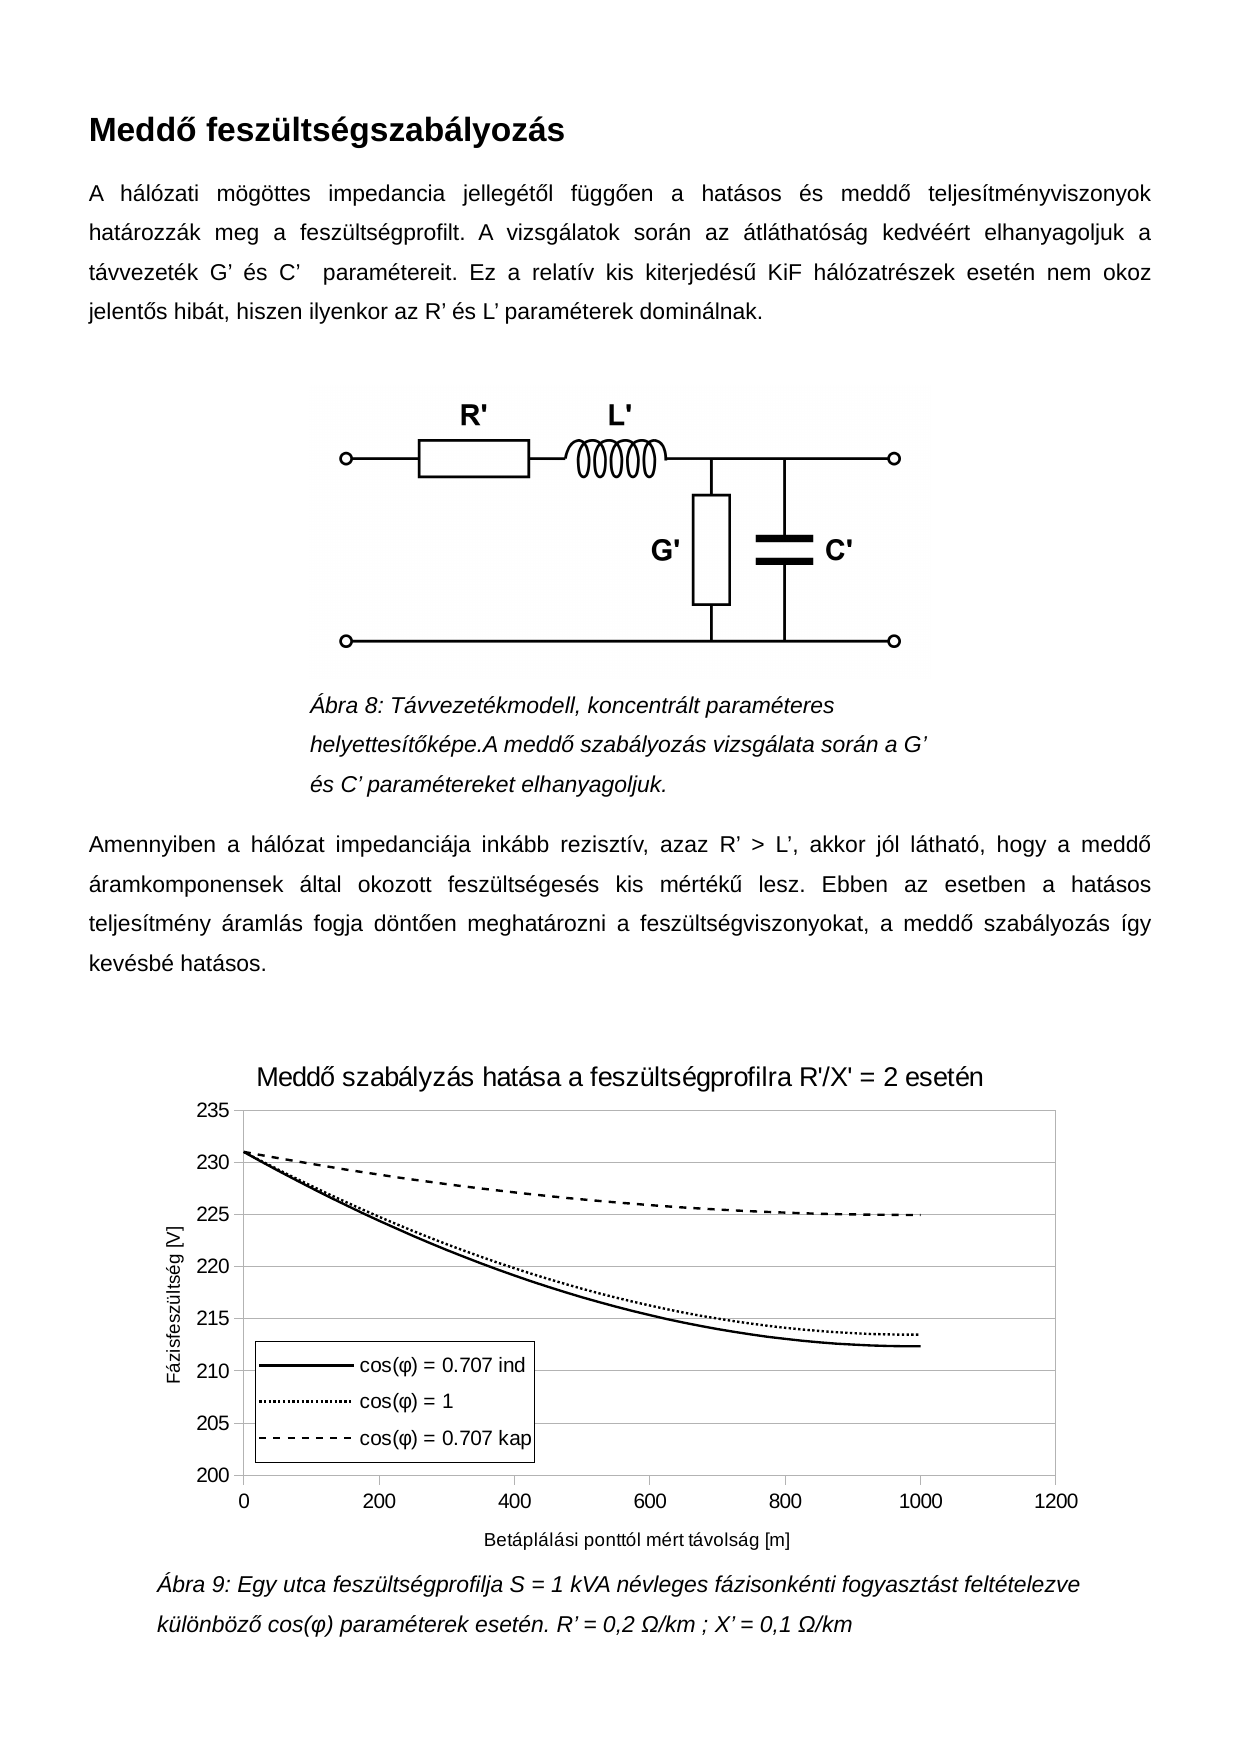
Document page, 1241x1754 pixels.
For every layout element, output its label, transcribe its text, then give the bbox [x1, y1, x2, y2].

text Ábra 8: Távvezetékmodell, koncentrált paraméteres helyettesítőképe.A meddő szabályozás vizsgálata során a G’ és C’ paramétereket elhanyagoljuk. [310, 679, 931, 797]
text A hálózati mögöttes impedancia jellegétől függően a hatásos és meddő teljesítményviszonyok határozzák meg a feszültségprofilt. A vizsgálatok során az átláthatóság kedvéért elhanyagoljuk a távvezeték G’ és C’ paramétereit. Ez a relatív kis kiterjedésű KiF hálózatrészek esetén nem okoz jelentős hibát, hiszen ilyenkor az R’ és L’ paraméterek dominálnak. [88, 180, 1152, 324]
text Ábra 9: Egy utca feszültségprofilja S = 1 kVA névleges fázisonkénti fogyasztást feltételezve különböző cos(φ) paraméterek esetén. R’ = 0,2 Ω/km ; X’ = 0,1 Ω/km [157, 1559, 1084, 1637]
subtitle Meddő feszültségszabályozás [88, 109, 1152, 148]
picture [309, 385, 931, 679]
text Amennyiben a hálózat impedanciája inkább rezisztív, azaz R’ > L’, akkor jól látható, hogy a meddő áramkomponensek által okozott feszültségesés kis mértékű lesz. Ebben az esetben a hatásos teljesítmény áramlás fogja döntően meghatározni a feszültségviszonyokat, a meddő szabályozás így kevésbé hatásos. [88, 353, 1152, 976]
